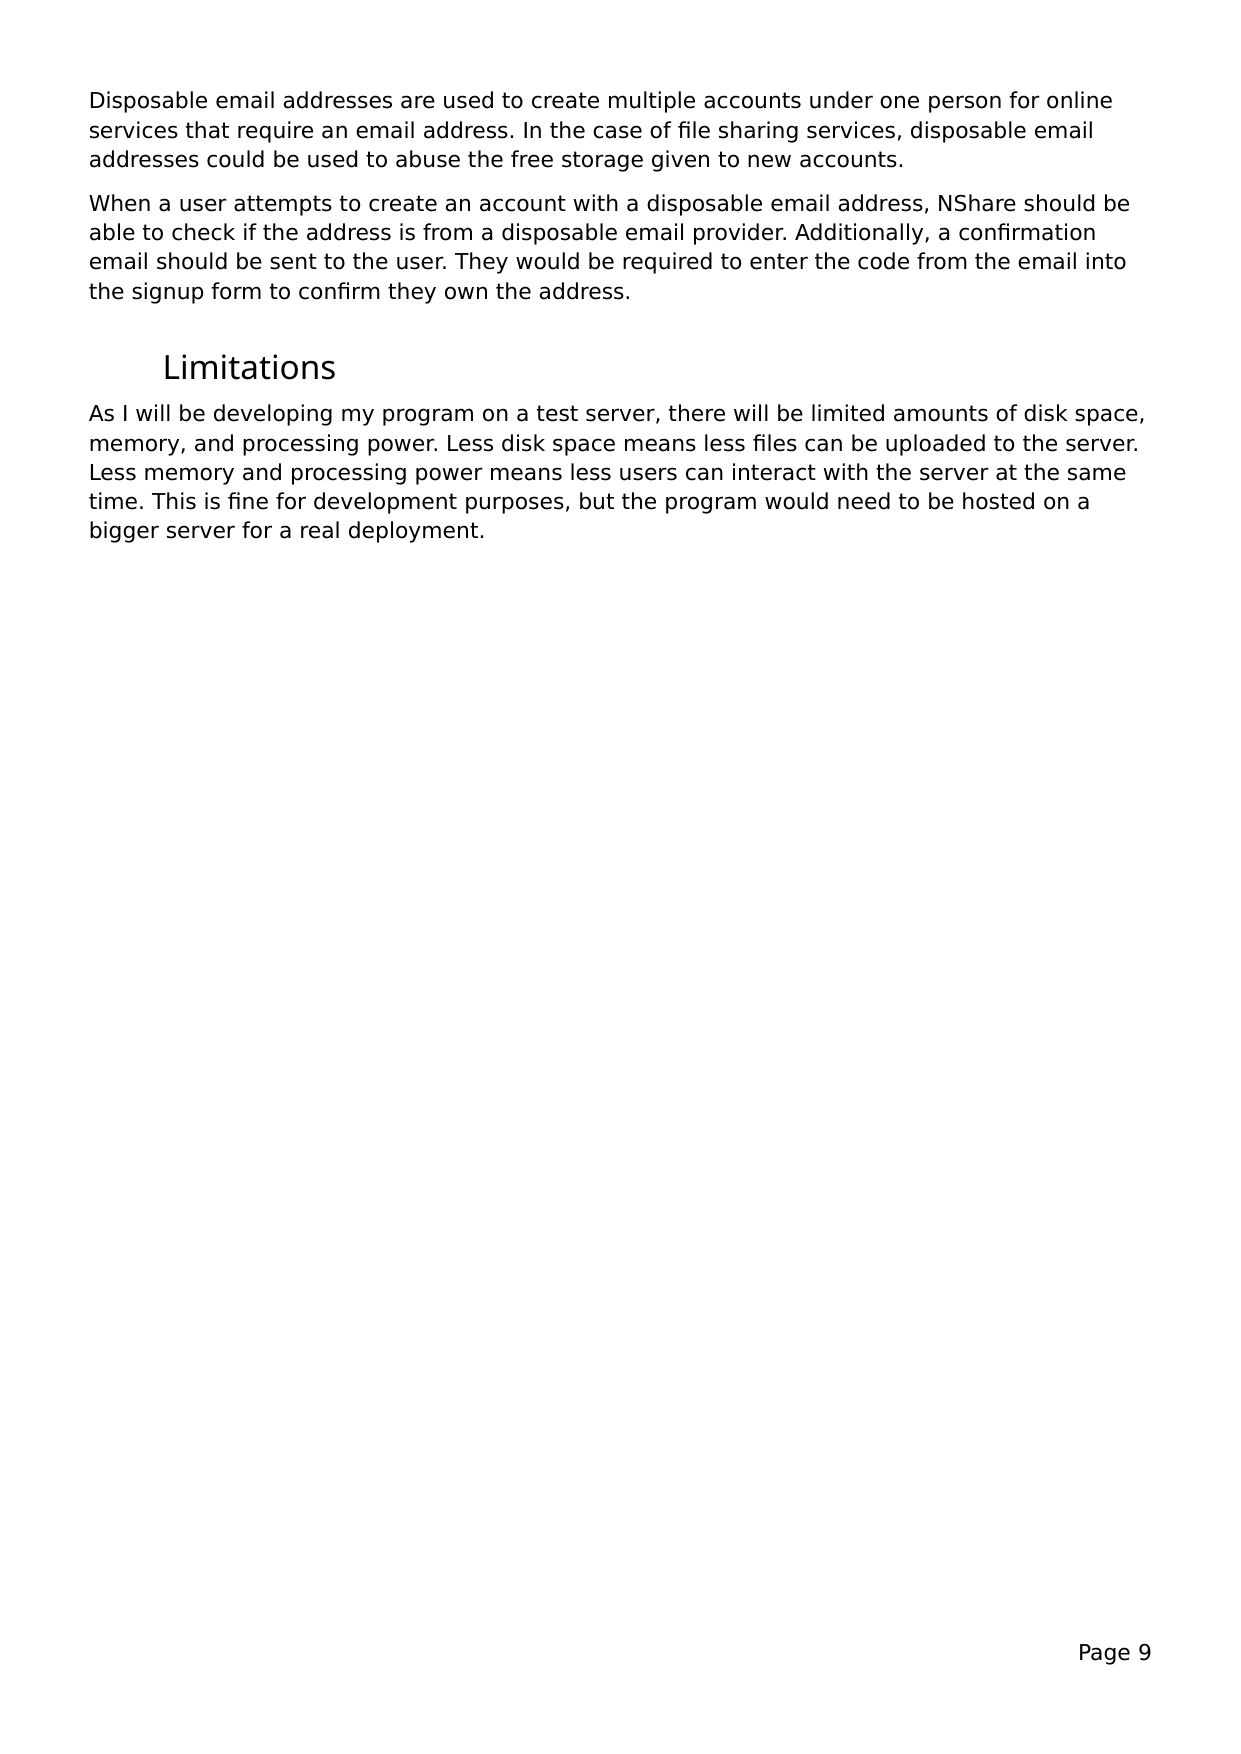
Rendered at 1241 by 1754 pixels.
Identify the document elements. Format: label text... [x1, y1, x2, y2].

text As I will be developing my program on a test server, there will be limited amounts of disk space, memory, and processing power. Less disk space means less files can be uploaded to the server. Less memory and processing power means less users can interact with the server at the same time. This is fine for development purposes, but the program would need to be hosted on a bigger server for a real deployment. [88, 401, 1152, 544]
text When a user attempts to create an account with a disposable email address, NShare should be able to check if the address is from a disposable email provider. Additionally, a confirmation email should be sent to the user. They would be required to enter the code from the email into the signup form to confirm they own the address. [88, 191, 1152, 304]
text Disposable email addresses are used to create multiple accounts under one person for online services that require an email address. In the case of file sharing services, disposable email addresses could be used to abuse the free storage given to new accounts. [88, 88, 1152, 173]
subtitle Limitations [88, 343, 1152, 389]
